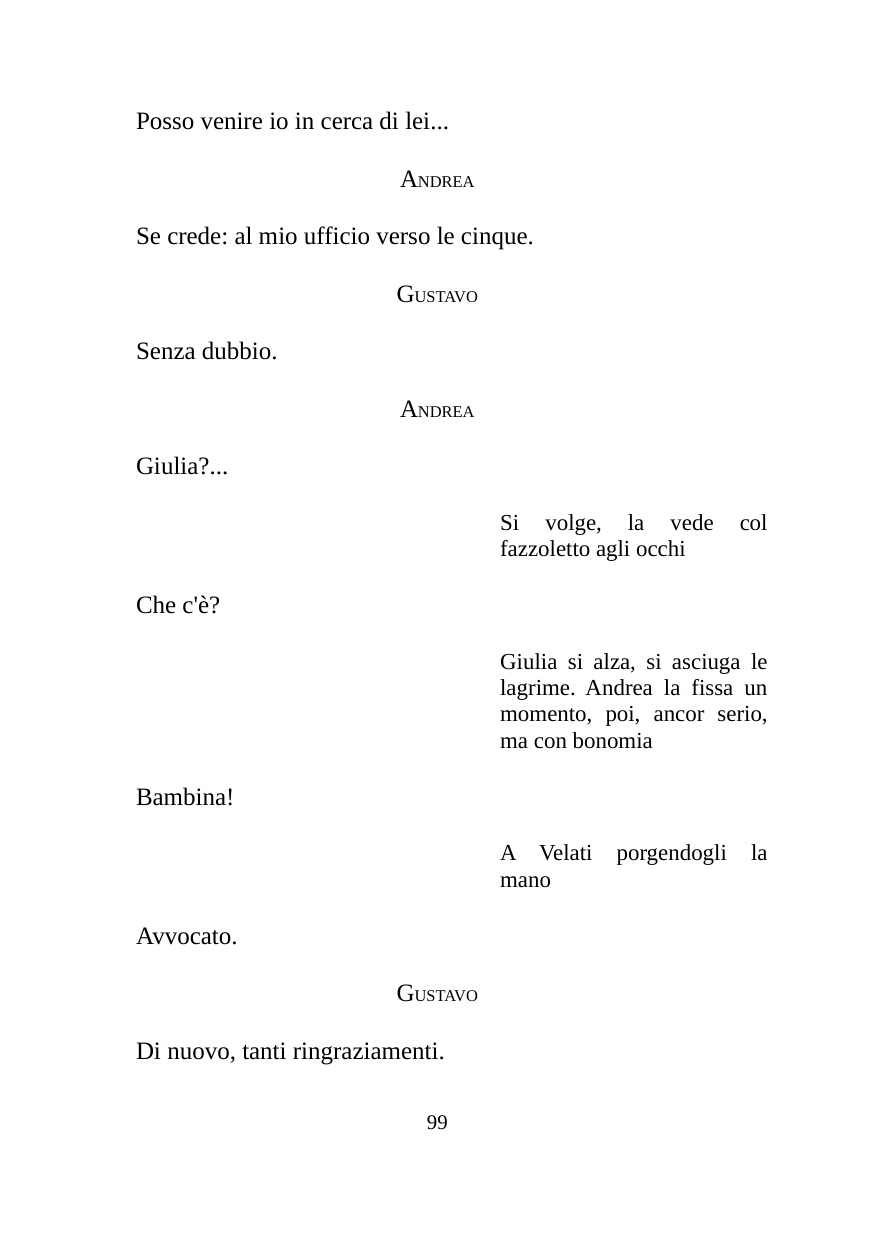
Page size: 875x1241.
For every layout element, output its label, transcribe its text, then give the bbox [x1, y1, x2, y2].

text Andrea [106, 394, 768, 422]
text Giulia?... [106, 451, 768, 480]
text Si volge, la vede col fazzoletto agli occhi [500, 509, 768, 561]
text Di nuovo, tanti ringraziamenti. [106, 1036, 768, 1064]
text Bambina! [106, 782, 768, 811]
text Gustavo [106, 978, 768, 1007]
text Gustavo [106, 279, 768, 307]
text Avvocato. [106, 921, 768, 949]
text Posso venire io in cerca di lei... [106, 106, 768, 135]
text Che c'è? [106, 590, 768, 619]
text A Velati porgendogli la mano [500, 839, 768, 892]
text Giulia si alza, si asciuga le lagrime. Andrea la fissa un momento, poi, ancor serio, ma con bonomia [500, 648, 768, 753]
text Se crede: al mio ufficio verso le cinque. [106, 221, 768, 250]
text Senza dubbio. [106, 336, 768, 365]
text Andrea [106, 164, 768, 192]
